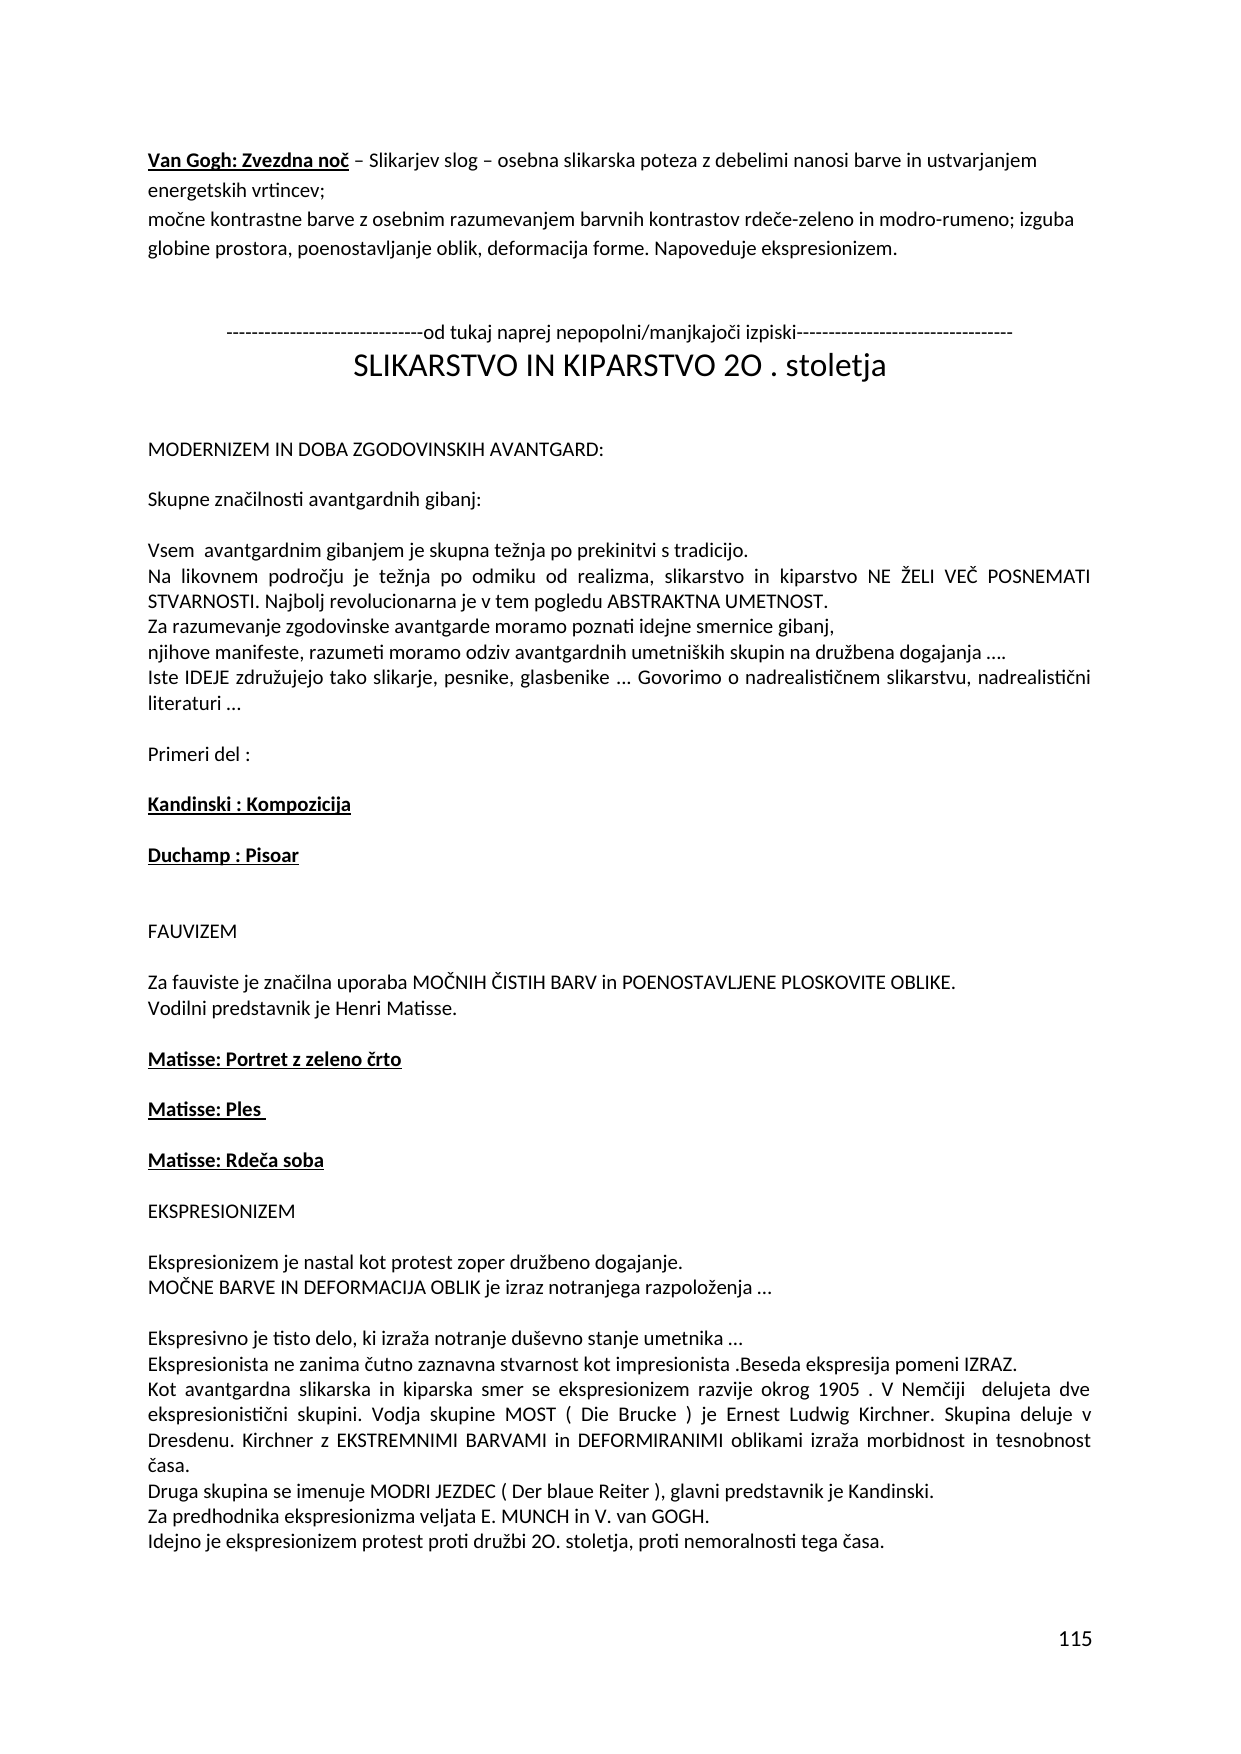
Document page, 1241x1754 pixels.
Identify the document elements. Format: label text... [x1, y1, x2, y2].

text -------------------------------od tukaj naprej nepopolni/manjkajoči izpiski---------------------------------- [148, 319, 1093, 344]
text MODERNIZEM IN DOBA ZGODOVINSKIH AVANTGARD: [148, 436, 1093, 461]
text Za razumevanje zgodovinske avantgarde moramo poznati idejne smernice gibanj, [148, 614, 1093, 639]
text FAUVIZEM [148, 919, 1093, 944]
text Matisse: Ples [148, 1097, 1093, 1122]
text Van Gogh: Zvezdna noč – Slikarjev slog – osebna slikarska poteza z debelimi nanosi barve in ustvarjanjem energetskih vrtincev; [148, 148, 1093, 202]
text Na likovnem področju je težnja po odmiku od realizma, slikarstvo in kiparstvo NE ŽELI VEČ POSNEMATI STVARNOSTI. Najbolj revolucionarna je v tem pogledu ABSTRAKTNA UMETNOST. [148, 563, 1093, 614]
text Vsem avantgardnim gibanjem je skupna težnja po prekinitvi s tradicijo. [148, 537, 1093, 563]
text EKSPRESIONIZEM [148, 1198, 1093, 1224]
text Za predhodnika ekspresionizma veljata E. MUNCH in V. van GOGH. [148, 1503, 1093, 1529]
text Za fauviste je značilna uporaba MOČNIH ČISTIH BARV in POENOSTAVLJENE PLOSKOVITE OBLIKE. [148, 969, 1093, 995]
text Idejno je ekspresionizem protest proti družbi 2O. stoletja, proti nemoralnosti tega časa. [148, 1529, 1093, 1554]
text njihove manifeste, razumeti moramo odziv avantgardnih umetniških skupin na družbena dogajanja …. [148, 639, 1093, 664]
text Iste IDEJE združujejo tako slikarje, pesnike, glasbenike ... Govorimo o nadrealističnem slikarstvu, nadrealistični literaturi … [148, 664, 1093, 715]
text Duchamp : Pisoar [148, 842, 1093, 868]
subtitle SLIKARSTVO IN KIPARSTVO 2O . stoletja [148, 344, 1093, 385]
text močne kontrastne barve z osebnim razumevanjem barvnih kontrastov rdeče-zeleno in modro-rumeno; izguba globine prostora, poenostavljanje oblik, deformacija forme. Napoveduje ekspresionizem. [148, 206, 1093, 261]
text Vodilni predstavnik je Henri Matisse. [148, 995, 1093, 1020]
text Matisse: Rdeča soba [148, 1147, 1093, 1173]
text Matisse: Portret z zeleno črto [148, 1046, 1093, 1071]
text Kandinski : Kompozicija [148, 792, 1093, 817]
text Ekspresionizem je nastal kot protest zoper družbeno dogajanje. [148, 1249, 1093, 1274]
text Druga skupina se imenuje MODRI JEZDEC ( Der blaue Reiter ), glavni predstavnik je Kandinski. [148, 1478, 1093, 1503]
text Kot avantgardna slikarska in kiparska smer se ekspresionizem razvije okrog 1905 . V Nemčiji delujeta dve ekspresionistični skupini. Vodja skupine MOST ( Die Brucke ) je Ernest Ludwig Kirchner. Skupina deluje v Dresdenu. Kirchner z EKSTREMNIMI BARVAMI in DEFORMIRANIMI oblikami izraža morbidnost in tesnobnost časa. [148, 1376, 1093, 1478]
text Primeri del : [148, 741, 1093, 766]
text MOČNE BARVE IN DEFORMACIJA OBLIK je izraz notranjega razpoloženja … [148, 1274, 1093, 1300]
text Skupne značilnosti avantgardnih gibanj: [148, 487, 1093, 512]
text Ekspresionista ne zanima čutno zaznavna stvarnost kot impresionista .Beseda ekspresija pomeni IZRAZ. [148, 1351, 1093, 1376]
text Ekspresivno je tisto delo, ki izraža notranje duševno stanje umetnika … [148, 1325, 1093, 1351]
